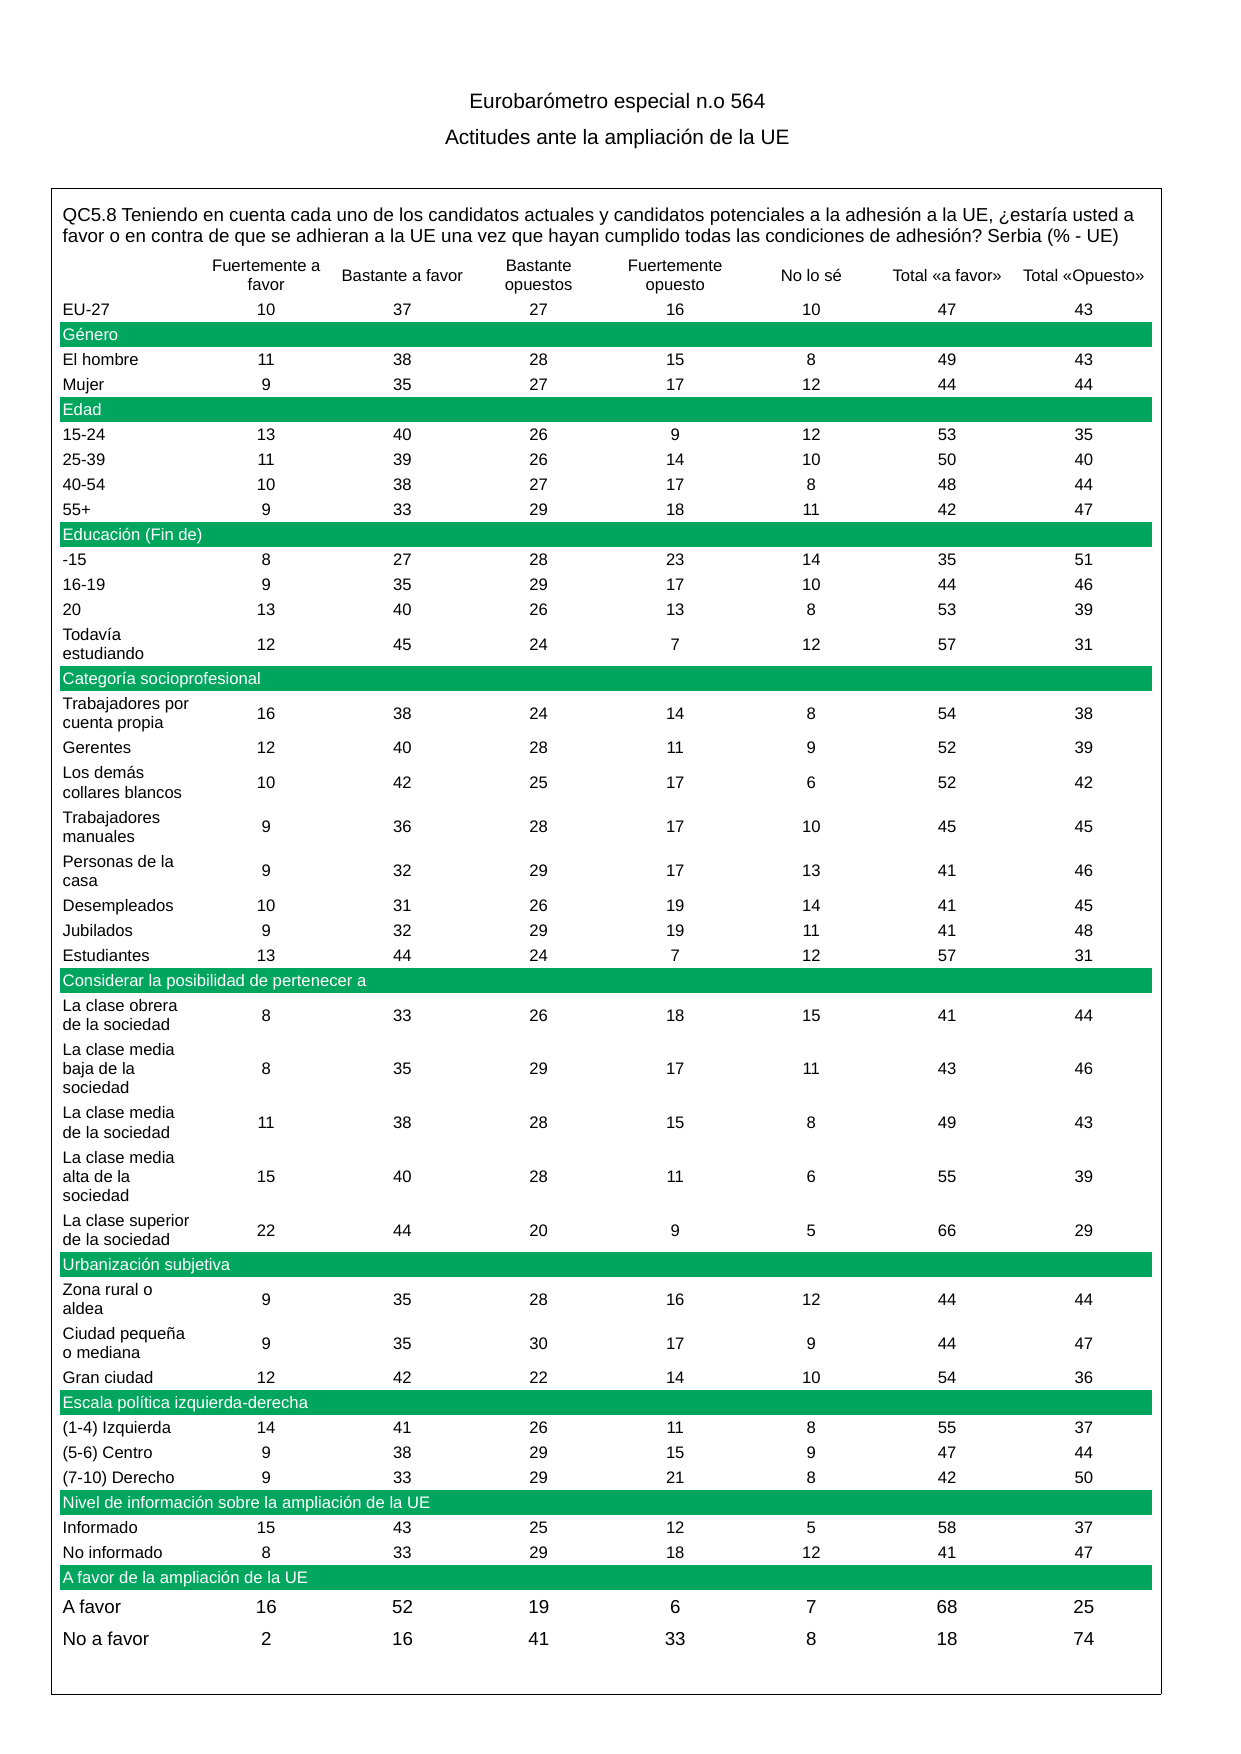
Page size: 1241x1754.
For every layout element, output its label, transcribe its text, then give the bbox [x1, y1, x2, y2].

table_cell Fuertemente opuesto [607, 253, 743, 297]
table_cell (1-4) Izquierda [60, 1415, 198, 1440]
table_cell Gerentes [60, 735, 198, 760]
table_cell 47 [879, 297, 1015, 322]
table_cell Los demás collares blancos [60, 760, 198, 804]
table_cell 14 [607, 1365, 743, 1390]
table_cell 24 [470, 691, 607, 735]
table_cell Trabajadores por cuenta propia [60, 691, 198, 735]
table_cell 28 [470, 1145, 607, 1208]
table_cell 11 [198, 447, 334, 472]
table_cell Nivel de información sobre la ampliación de la UE [60, 1490, 1152, 1515]
table_cell Gran ciudad [60, 1365, 198, 1390]
table_cell 49 [879, 1100, 1015, 1144]
table_cell 10 [743, 1365, 879, 1390]
table_cell 33 [334, 993, 470, 1037]
table_cell 29 [1015, 1208, 1152, 1252]
table_cell 14 [198, 1415, 334, 1440]
table_cell 26 [470, 893, 607, 918]
table_cell 10 [743, 805, 879, 849]
table_cell 45 [1015, 893, 1152, 918]
table_cell 39 [334, 447, 470, 472]
table_cell 11 [607, 1415, 743, 1440]
table_cell 31 [1015, 943, 1152, 968]
table_cell 51 [1015, 547, 1152, 572]
table_cell 44 [879, 1277, 1015, 1321]
table_cell 9 [607, 422, 743, 447]
table_cell 12 [198, 735, 334, 760]
table_cell La clase superior de la sociedad [60, 1208, 198, 1252]
table_cell 23 [607, 547, 743, 572]
table_cell 14 [743, 547, 879, 572]
table_cell 52 [879, 735, 1015, 760]
table_cell 5 [743, 1208, 879, 1252]
table_cell 31 [334, 893, 470, 918]
table_cell 45 [334, 622, 470, 666]
table_cell 12 [607, 1515, 743, 1540]
table_cell 50 [879, 447, 1015, 472]
table_cell 39 [1015, 735, 1152, 760]
table_cell 47 [879, 1440, 1015, 1465]
table_cell Trabajadores manuales [60, 805, 198, 849]
table_cell 41 [470, 1623, 607, 1655]
table_cell 8 [743, 1623, 879, 1655]
table_cell 42 [879, 1465, 1015, 1490]
table_cell 12 [743, 372, 879, 397]
table_cell 17 [607, 1321, 743, 1365]
table_cell 42 [334, 1365, 470, 1390]
table_cell 9 [198, 1277, 334, 1321]
table_cell 2 [198, 1623, 334, 1655]
table_cell 40 [334, 422, 470, 447]
table_cell 38 [1015, 691, 1152, 735]
table_cell 28 [470, 1277, 607, 1321]
table_cell 11 [198, 347, 334, 372]
table_cell 13 [198, 597, 334, 622]
table_cell 38 [334, 472, 470, 497]
table_cell 22 [470, 1365, 607, 1390]
table_cell Educación (Fin de) [60, 522, 1152, 547]
table_cell 16 [198, 691, 334, 735]
table_cell Personas de la casa [60, 849, 198, 893]
table_cell 54 [879, 691, 1015, 735]
table_cell 16 [607, 1277, 743, 1321]
table_cell 19 [607, 893, 743, 918]
table_cell 41 [334, 1415, 470, 1440]
table_cell 45 [879, 805, 1015, 849]
table_cell 40 [334, 1145, 470, 1208]
table_cell 21 [607, 1465, 743, 1490]
table_cell 41 [879, 918, 1015, 943]
table_cell Bastante a favor [334, 253, 470, 297]
table_cell Bastante opuestos [470, 253, 607, 297]
table_cell 44 [879, 572, 1015, 597]
table_cell 27 [334, 547, 470, 572]
table_cell 44 [1015, 1277, 1152, 1321]
table_cell 7 [607, 622, 743, 666]
table_cell 55 [879, 1145, 1015, 1208]
table_cell 47 [1015, 1540, 1152, 1565]
table_cell 36 [1015, 1365, 1152, 1390]
table_cell 55+ [60, 497, 198, 522]
table_cell 52 [879, 760, 1015, 804]
table_cell 48 [879, 472, 1015, 497]
table_cell No a favor [60, 1623, 198, 1655]
table_cell 44 [1015, 993, 1152, 1037]
table_cell 18 [879, 1623, 1015, 1655]
table_cell 17 [607, 1037, 743, 1100]
table_cell Todavía estudiando [60, 622, 198, 666]
table_cell 37 [334, 297, 470, 322]
table_cell 47 [1015, 1321, 1152, 1365]
table_cell 12 [743, 1540, 879, 1565]
table_cell (7-10) Derecho [60, 1465, 198, 1490]
table_cell Escala política izquierda-derecha [60, 1390, 1152, 1415]
table_cell 38 [334, 1100, 470, 1144]
table_cell 28 [470, 735, 607, 760]
table_cell 33 [334, 1540, 470, 1565]
table_cell 43 [879, 1037, 1015, 1100]
table_cell 13 [198, 422, 334, 447]
table_cell 40 [1015, 447, 1152, 472]
table_cell 14 [607, 447, 743, 472]
table_cell 11 [743, 1037, 879, 1100]
table_cell 15 [198, 1515, 334, 1540]
table_cell 44 [1015, 372, 1152, 397]
table_cell 16 [607, 297, 743, 322]
table_cell 8 [743, 597, 879, 622]
table_cell 25 [470, 1515, 607, 1540]
table_cell 33 [334, 1465, 470, 1490]
table_cell 32 [334, 849, 470, 893]
table_cell 16-19 [60, 572, 198, 597]
table_cell 38 [334, 1440, 470, 1465]
table_cell 20 [470, 1208, 607, 1252]
table_cell 10 [743, 447, 879, 472]
table_cell 14 [607, 691, 743, 735]
table_cell 45 [1015, 805, 1152, 849]
table_cell A favor de la ampliación de la UE [60, 1565, 1152, 1590]
table_cell 46 [1015, 849, 1152, 893]
table_cell 8 [743, 472, 879, 497]
table_header QC5.8 Teniendo en cuenta cada uno de los candidatos actuales y candidatos potenciales a la adhesión a la UE, ¿estaría usted a favor o en contra de que se adhieran a la UE una vez que hayan cumplido todas las condiciones de adhesión? Serbia (% - UE) [60, 197, 1152, 253]
table_cell 17 [607, 849, 743, 893]
table_cell 46 [1015, 1037, 1152, 1100]
table_cell 17 [607, 372, 743, 397]
table_cell 9 [198, 372, 334, 397]
table_cell 28 [470, 805, 607, 849]
table_cell 30 [470, 1321, 607, 1365]
table_cell 9 [198, 497, 334, 522]
table_cell 16 [198, 1590, 334, 1623]
table_cell 27 [470, 297, 607, 322]
table_cell 26 [470, 993, 607, 1037]
table_cell 35 [334, 372, 470, 397]
table_cell 42 [1015, 760, 1152, 804]
table_cell 15 [607, 1100, 743, 1144]
table_cell 74 [1015, 1623, 1152, 1655]
table_cell 26 [470, 597, 607, 622]
table_cell 29 [470, 1440, 607, 1465]
table_cell 48 [1015, 918, 1152, 943]
table_cell 10 [743, 297, 879, 322]
table_cell 9 [198, 805, 334, 849]
table_cell 44 [334, 943, 470, 968]
table_cell 29 [470, 1037, 607, 1100]
table_cell 44 [334, 1208, 470, 1252]
table_cell 6 [607, 1590, 743, 1623]
table_cell 15 [607, 347, 743, 372]
table_cell 37 [1015, 1515, 1152, 1540]
table_cell 35 [334, 1321, 470, 1365]
table_cell 52 [334, 1590, 470, 1623]
table_cell 40 [334, 735, 470, 760]
table_cell EU-27 [60, 297, 198, 322]
table_cell La clase media de la sociedad [60, 1100, 198, 1144]
table_cell 39 [1015, 1145, 1152, 1208]
table_cell 8 [198, 547, 334, 572]
table_cell 10 [743, 572, 879, 597]
table_cell 35 [334, 1037, 470, 1100]
table_cell 11 [607, 1145, 743, 1208]
table_cell Desempleados [60, 893, 198, 918]
table_cell Género [60, 322, 1152, 347]
table_cell 28 [470, 1100, 607, 1144]
table_cell 35 [1015, 422, 1152, 447]
table_cell 54 [879, 1365, 1015, 1390]
table_cell 12 [743, 1277, 879, 1321]
table_cell 25 [1015, 1590, 1152, 1623]
table_cell 66 [879, 1208, 1015, 1252]
table_cell 44 [1015, 1440, 1152, 1465]
table_cell 6 [743, 760, 879, 804]
table_cell 39 [1015, 597, 1152, 622]
table_cell 31 [1015, 622, 1152, 666]
table_cell 41 [879, 993, 1015, 1037]
table_cell No lo sé [743, 253, 879, 297]
table_cell 53 [879, 597, 1015, 622]
table_cell 19 [607, 918, 743, 943]
table_cell 27 [470, 472, 607, 497]
table_cell 55 [879, 1415, 1015, 1440]
table_cell 25 [470, 760, 607, 804]
table_cell 18 [607, 1540, 743, 1565]
table_cell 46 [1015, 572, 1152, 597]
table_cell 18 [607, 497, 743, 522]
table_cell 44 [1015, 472, 1152, 497]
table_cell 12 [743, 422, 879, 447]
table_cell 68 [879, 1590, 1015, 1623]
table_cell 5 [743, 1515, 879, 1540]
table_cell 8 [743, 1465, 879, 1490]
table_cell 13 [743, 849, 879, 893]
table_cell 42 [334, 760, 470, 804]
table_cell 10 [198, 893, 334, 918]
table_cell 35 [334, 1277, 470, 1321]
table_cell 50 [1015, 1465, 1152, 1490]
table_cell Zona rural o aldea [60, 1277, 198, 1321]
table_cell 11 [743, 497, 879, 522]
table_cell 42 [879, 497, 1015, 522]
table_cell 22 [198, 1208, 334, 1252]
table_cell 28 [470, 347, 607, 372]
table_cell 29 [470, 849, 607, 893]
table_cell 28 [470, 547, 607, 572]
table_cell 8 [743, 691, 879, 735]
table_cell La clase obrera de la sociedad [60, 993, 198, 1037]
table_cell 43 [1015, 347, 1152, 372]
table_cell 9 [198, 1465, 334, 1490]
table_cell 24 [470, 943, 607, 968]
table_cell 9 [198, 572, 334, 597]
table_cell 14 [743, 893, 879, 918]
table_cell 9 [198, 1321, 334, 1365]
table_cell 29 [470, 1540, 607, 1565]
table_cell A favor [60, 1590, 198, 1623]
table_cell 8 [198, 1540, 334, 1565]
table_cell 13 [198, 943, 334, 968]
table_cell -15 [60, 547, 198, 572]
table_cell 40-54 [60, 472, 198, 497]
table_cell 32 [334, 918, 470, 943]
table_cell 9 [198, 1440, 334, 1465]
table_cell 29 [470, 572, 607, 597]
table_cell No informado [60, 1540, 198, 1565]
table_cell Urbanización subjetiva [60, 1252, 1152, 1277]
table_cell 7 [607, 943, 743, 968]
table_cell 57 [879, 943, 1015, 968]
table_cell Jubilados [60, 918, 198, 943]
table_cell 29 [470, 1465, 607, 1490]
table_cell 13 [607, 597, 743, 622]
table_cell 12 [198, 622, 334, 666]
table_cell 53 [879, 422, 1015, 447]
table_cell (5-6) Centro [60, 1440, 198, 1465]
table_cell Edad [60, 397, 1152, 422]
table_cell 24 [470, 622, 607, 666]
table_cell 44 [879, 372, 1015, 397]
table_cell 9 [743, 1440, 879, 1465]
table_cell 26 [470, 422, 607, 447]
table_cell 18 [607, 993, 743, 1037]
table_cell 15 [198, 1145, 334, 1208]
table_cell 17 [607, 805, 743, 849]
table_cell 9 [198, 849, 334, 893]
table_cell 17 [607, 572, 743, 597]
table_cell 6 [743, 1145, 879, 1208]
table_cell 9 [607, 1208, 743, 1252]
table_cell Considerar la posibilidad de pertenecer a [60, 968, 1152, 993]
table_cell 7 [743, 1590, 879, 1623]
table_cell 8 [198, 993, 334, 1037]
table_cell 35 [334, 572, 470, 597]
table_cell Ciudad pequeña o mediana [60, 1321, 198, 1365]
table_cell 8 [743, 347, 879, 372]
table_cell 29 [470, 497, 607, 522]
table_cell 15 [743, 993, 879, 1037]
table_cell 41 [879, 849, 1015, 893]
table_cell 38 [334, 691, 470, 735]
table_cell Fuertemente a favor [198, 253, 334, 297]
table_cell 12 [198, 1365, 334, 1390]
table_cell Total «a favor» [879, 253, 1015, 297]
table_cell La clase media alta de la sociedad [60, 1145, 198, 1208]
table_cell 58 [879, 1515, 1015, 1540]
table_cell 49 [879, 347, 1015, 372]
table_cell 9 [198, 918, 334, 943]
table_cell [60, 253, 198, 297]
table_cell 10 [198, 297, 334, 322]
table_cell 47 [1015, 497, 1152, 522]
table_cell 15 [607, 1440, 743, 1465]
table_cell Categoría socioprofesional [60, 666, 1152, 691]
table_cell Informado [60, 1515, 198, 1540]
table_cell 41 [879, 1540, 1015, 1565]
table_cell 44 [879, 1321, 1015, 1365]
table_cell 29 [470, 918, 607, 943]
table_cell 43 [1015, 297, 1152, 322]
table_cell La clase media baja de la sociedad [60, 1037, 198, 1100]
table_cell 12 [743, 943, 879, 968]
table_cell 26 [470, 1415, 607, 1440]
table_cell 41 [879, 893, 1015, 918]
table_cell 9 [743, 735, 879, 760]
table_cell 33 [334, 497, 470, 522]
table_cell 43 [334, 1515, 470, 1540]
table_cell 11 [743, 918, 879, 943]
table_cell Mujer [60, 372, 198, 397]
table_cell 8 [743, 1100, 879, 1144]
table_cell 16 [334, 1623, 470, 1655]
table_cell 57 [879, 622, 1015, 666]
table_cell 9 [743, 1321, 879, 1365]
table_cell 19 [470, 1590, 607, 1623]
table_cell 37 [1015, 1415, 1152, 1440]
table_cell 20 [60, 597, 198, 622]
table_cell 26 [470, 447, 607, 472]
table_cell Total «Opuesto» [1015, 253, 1152, 297]
table_cell 35 [879, 547, 1015, 572]
table_cell 43 [1015, 1100, 1152, 1144]
table_cell 10 [198, 472, 334, 497]
table_cell 12 [743, 622, 879, 666]
table_cell 8 [198, 1037, 334, 1100]
table_cell 11 [198, 1100, 334, 1144]
table_cell El hombre [60, 347, 198, 372]
table_cell 17 [607, 472, 743, 497]
table_cell 27 [470, 372, 607, 397]
table_cell 40 [334, 597, 470, 622]
table_cell 11 [607, 735, 743, 760]
table_cell Estudiantes [60, 943, 198, 968]
table_cell 33 [607, 1623, 743, 1655]
table_cell 8 [743, 1415, 879, 1440]
table_cell 15-24 [60, 422, 198, 447]
table_cell 38 [334, 347, 470, 372]
table_cell 25-39 [60, 447, 198, 472]
table_cell 10 [198, 760, 334, 804]
table_cell 36 [334, 805, 470, 849]
table_cell 17 [607, 760, 743, 804]
